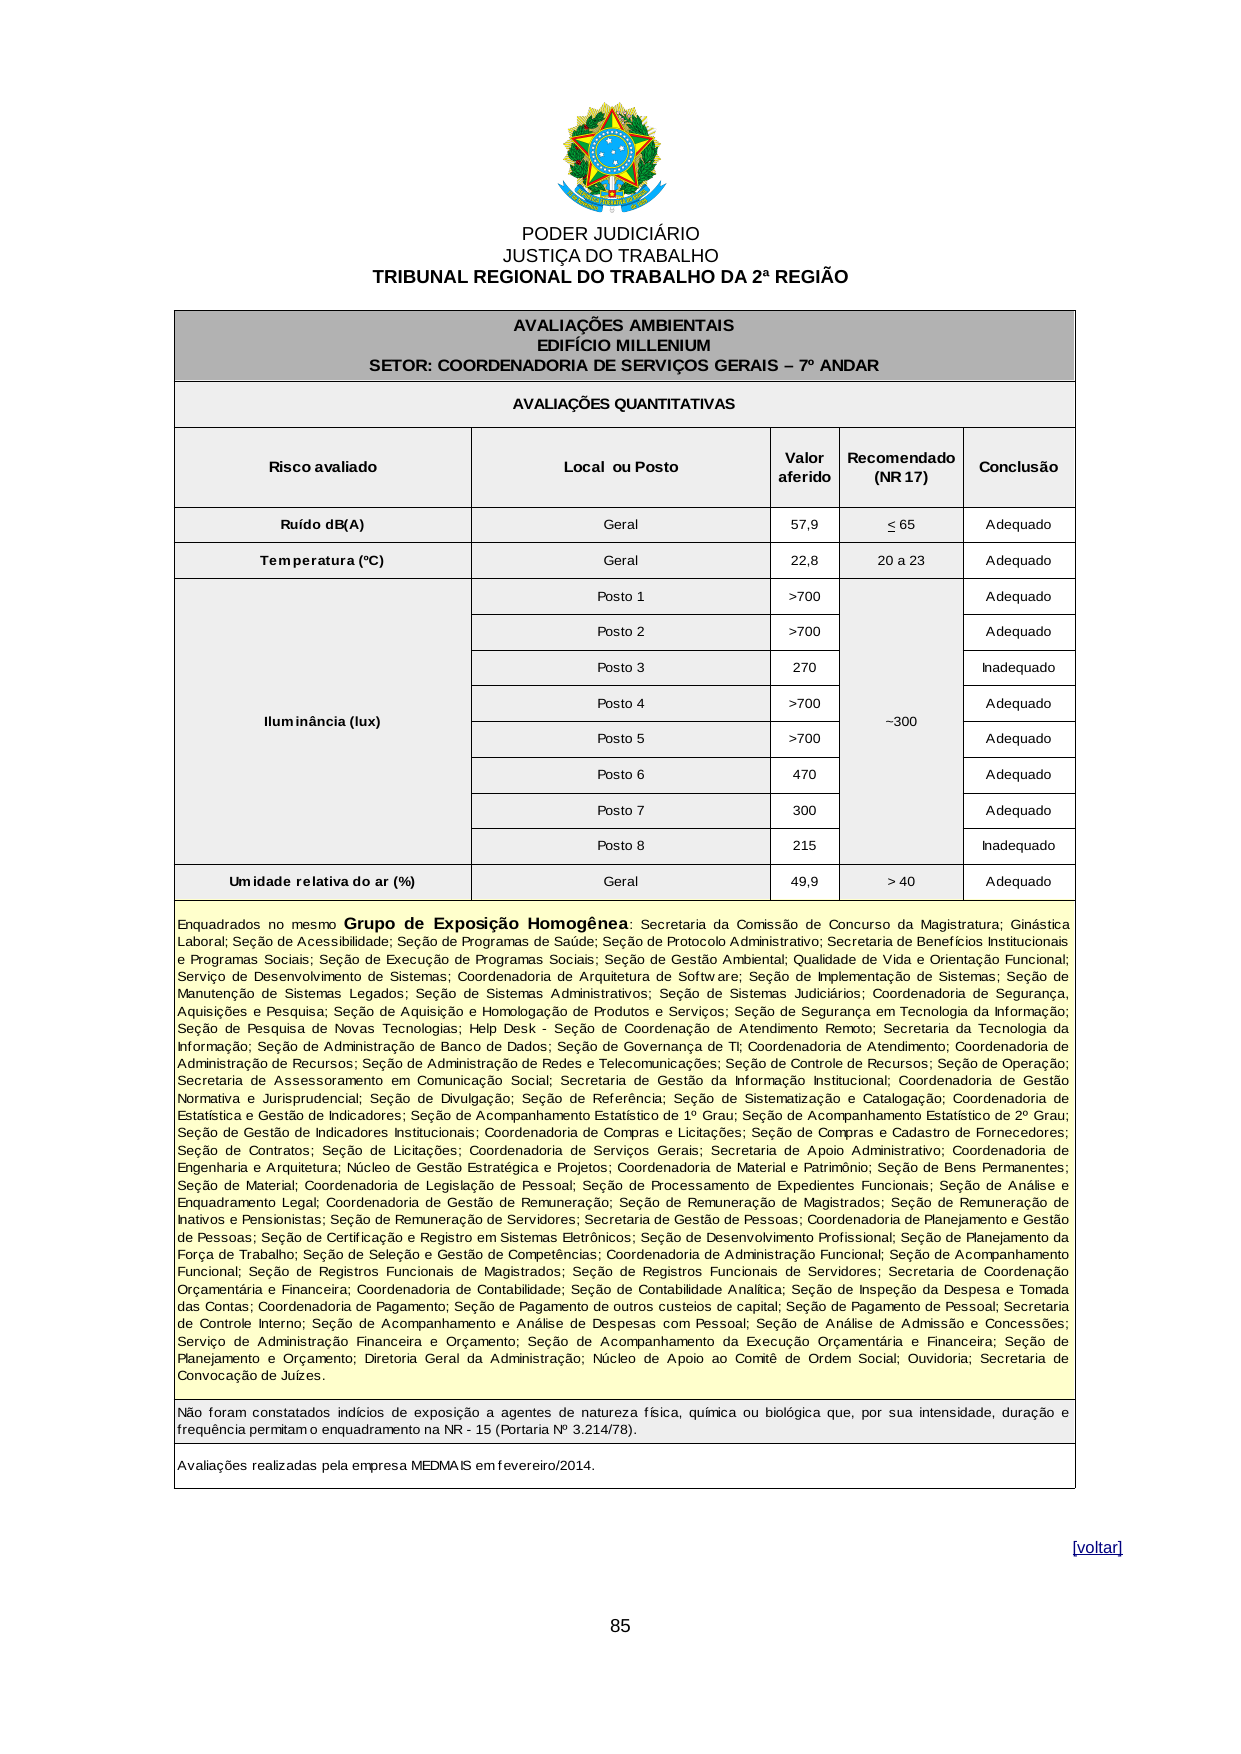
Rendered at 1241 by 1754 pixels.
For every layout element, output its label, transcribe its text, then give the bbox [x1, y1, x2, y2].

text [voltar] [118, 1538, 1122, 1557]
